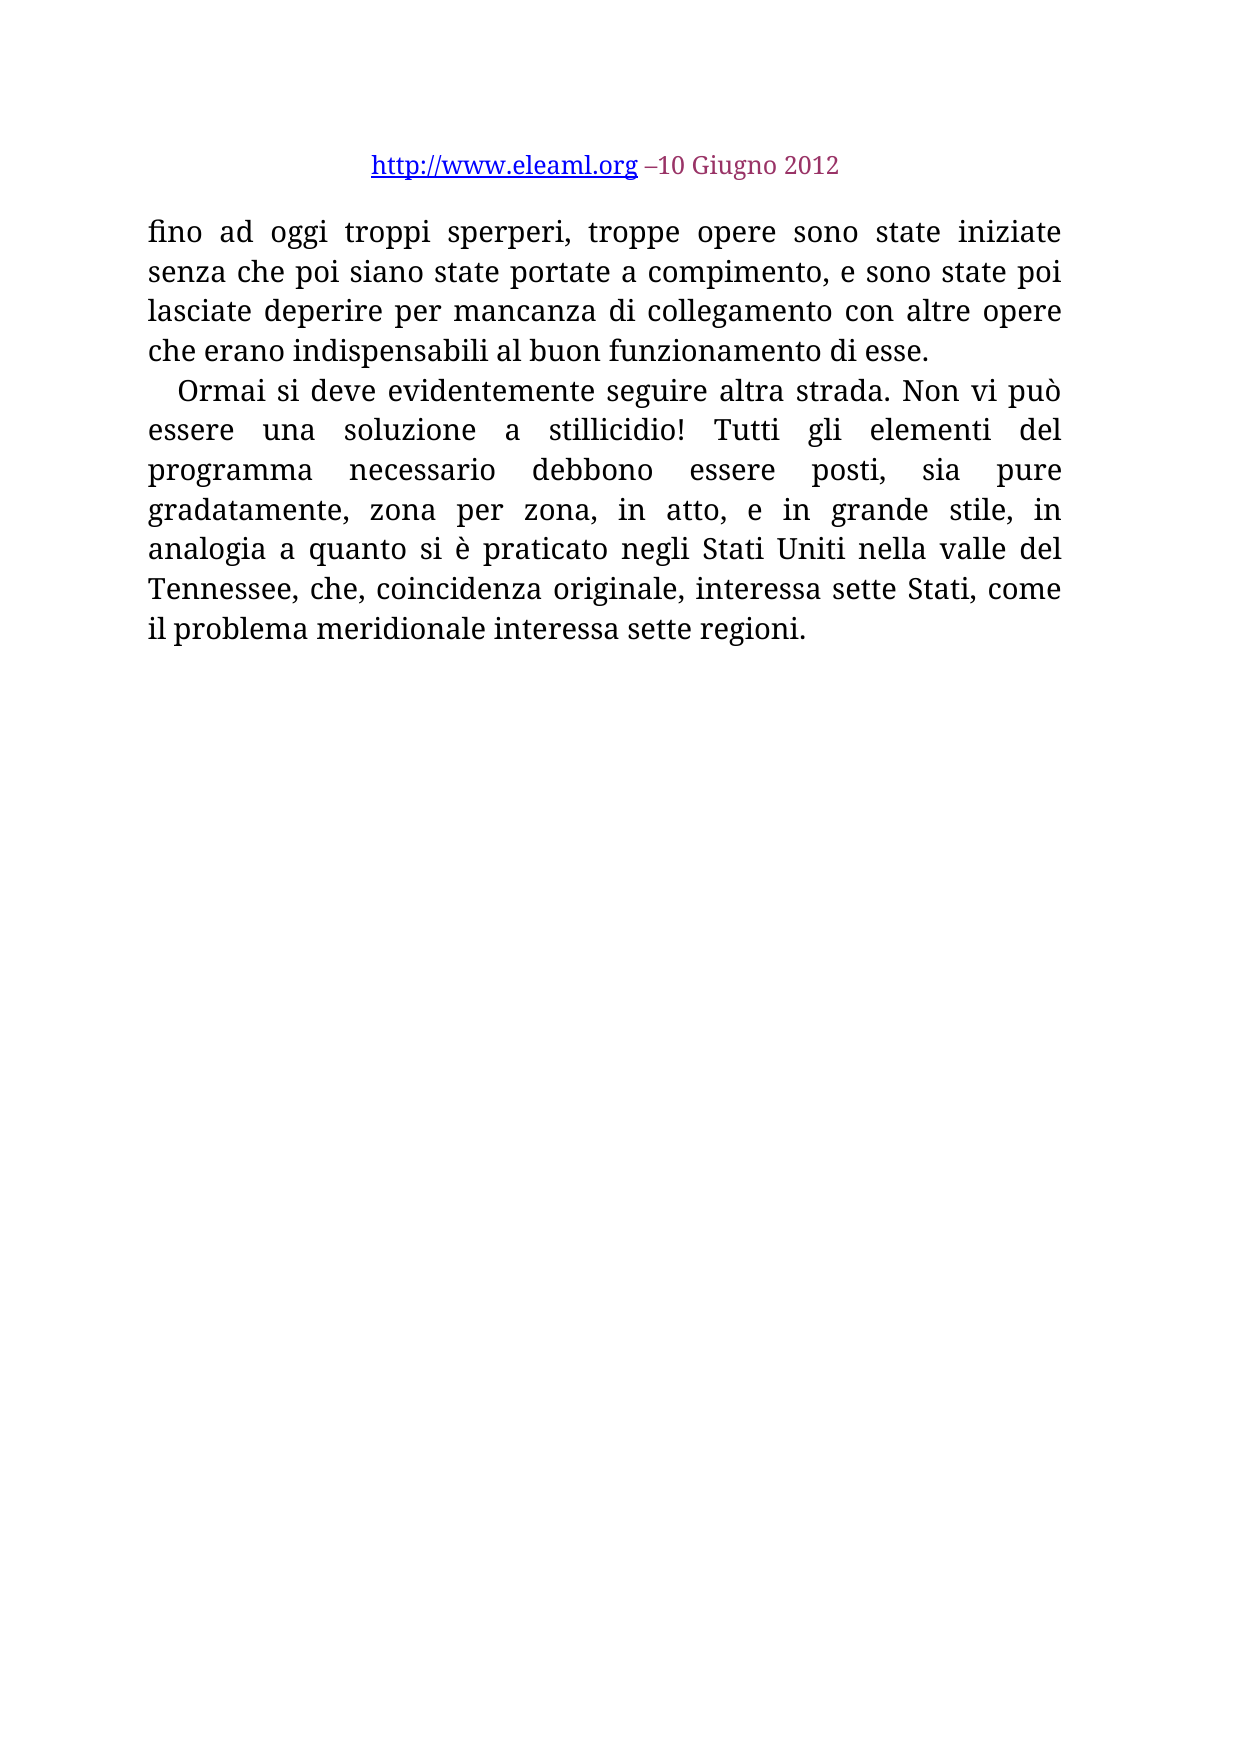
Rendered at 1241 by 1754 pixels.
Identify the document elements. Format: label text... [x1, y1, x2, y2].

text fino ad oggi troppi sperperi, troppe opere sono state iniziate senza che poi siano state portate a compimento, e sono state poi lasciate deperire per mancanza di collegamento con altre opere che erano indispensabili al buon funzionamento di esse. [148, 211, 1063, 370]
text Ormai si deve evidentemente seguire altra strada. Non vi può essere una soluzione a stillicidio! Tutti gli elementi del programma necessario debbono essere posti, sia pure gradatamente, zona per zona, in atto, e in grande stile, in analogia a quanto si è praticato negli Stati Uniti nella valle del Tennessee, che, coincidenza originale, interessa sette Stati, come il problema meridionale interessa sette regioni. [148, 370, 1063, 648]
